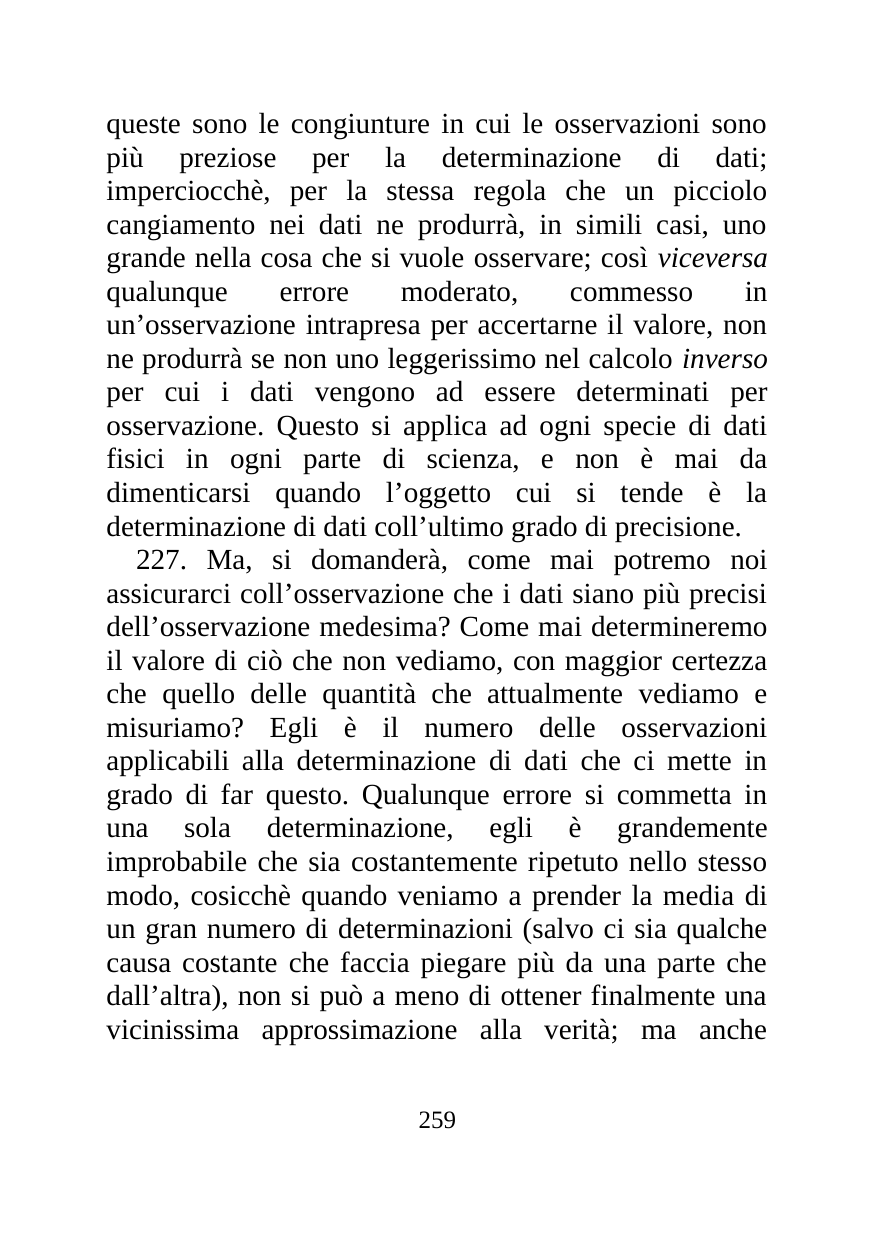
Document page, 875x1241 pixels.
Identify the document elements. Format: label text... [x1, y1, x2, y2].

text queste sono le congiunture in cui le osservazioni sono più preziose per la determinazione di dati; imperciocchè, per la stessa regola che un picciolo cangiamento nei dati ne produrrà, in simili casi, uno grande nella cosa che si vuole osservare; così viceversa qualunque errore moderato, commesso in un’osservazione intrapresa per accertarne il valore, non ne produrrà se non uno leggerissimo nel calcolo inverso per cui i dati vengono ad essere determinati per osservazione. Questo si applica ad ogni specie di dati fisici in ogni parte di scienza, e non è mai da dimenticarsi quando l’oggetto cui si tende è la determinazione di dati coll’ultimo grado di precisione. [106, 106, 768, 542]
text 227. Ma, si domanderà, come mai potremo noi assicurarci coll’osservazione che i dati siano più precisi dell’osservazione medesima? Come mai determineremo il valore di ciò che non vediamo, con maggior certezza che quello delle quantità che attualmente vediamo e misuriamo? Egli è il numero delle osservazioni applicabili alla determinazione di dati che ci mette in grado di far questo. Qualunque errore si commetta in una sola determinazione, egli è grandemente improbabile che sia costantemente ripetuto nello stesso modo, cosicchè quando veniamo a prender la media di un gran numero di determinazioni (salvo ci sia qualche causa costante che faccia piegare più da una parte che dall’altra), non si può a meno di ottener finalmente una vicinissima approssimazione alla verità; ma anche [106, 542, 768, 1045]
